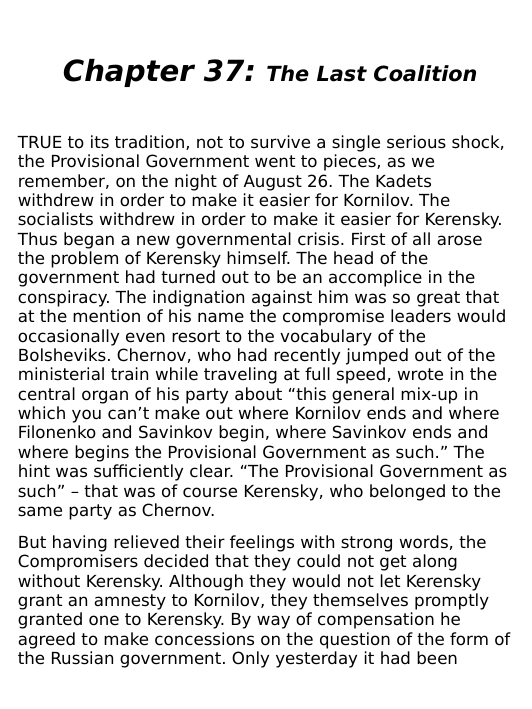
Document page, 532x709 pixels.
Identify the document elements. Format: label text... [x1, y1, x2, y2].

text But having relieved their feelings with strong words, the Compromisers decided that they could not get along without Kerensky. Although they would not let Kerensky grant an amnesty to Kornilov, they themselves promptly granted one to Kerensky. By way of compensation he agreed to make concessions on the question of the form of the Russian government. Only yesterday it had been [18, 533, 514, 668]
text TRUE to its tradition, not to survive a single serious shock, the Provisional Government went to pieces, as we remember, on the night of August 26. The Kadets withdrew in order to make it easier for Kornilov. The socialists withdrew in order to make it easier for Kerensky. Thus began a new governmental crisis. First of all arose the problem of Kerensky himself. The head of the government had turned out to be an accomplice in the conspiracy. The indignation against him was so great that at the mention of his name the compromise leaders would occasionally even resort to the vocabulary of the Bolsheviks. Chernov, who had recently jumped out of the ministerial train while traveling at full speed, wrote in the central organ of his party about “this general mix-up in which you can’t make out where Kornilov ends and where Filonenko and Savinkov begin, where Savinkov ends and where begins the Provisional Government as such.” The hint was sufficiently clear. “The Provisional Government as such” – that was of course Kerensky, who belonged to the same party as Chernov. [18, 133, 514, 520]
subtitle Chapter 37: The Last Coalition [18, 54, 514, 88]
